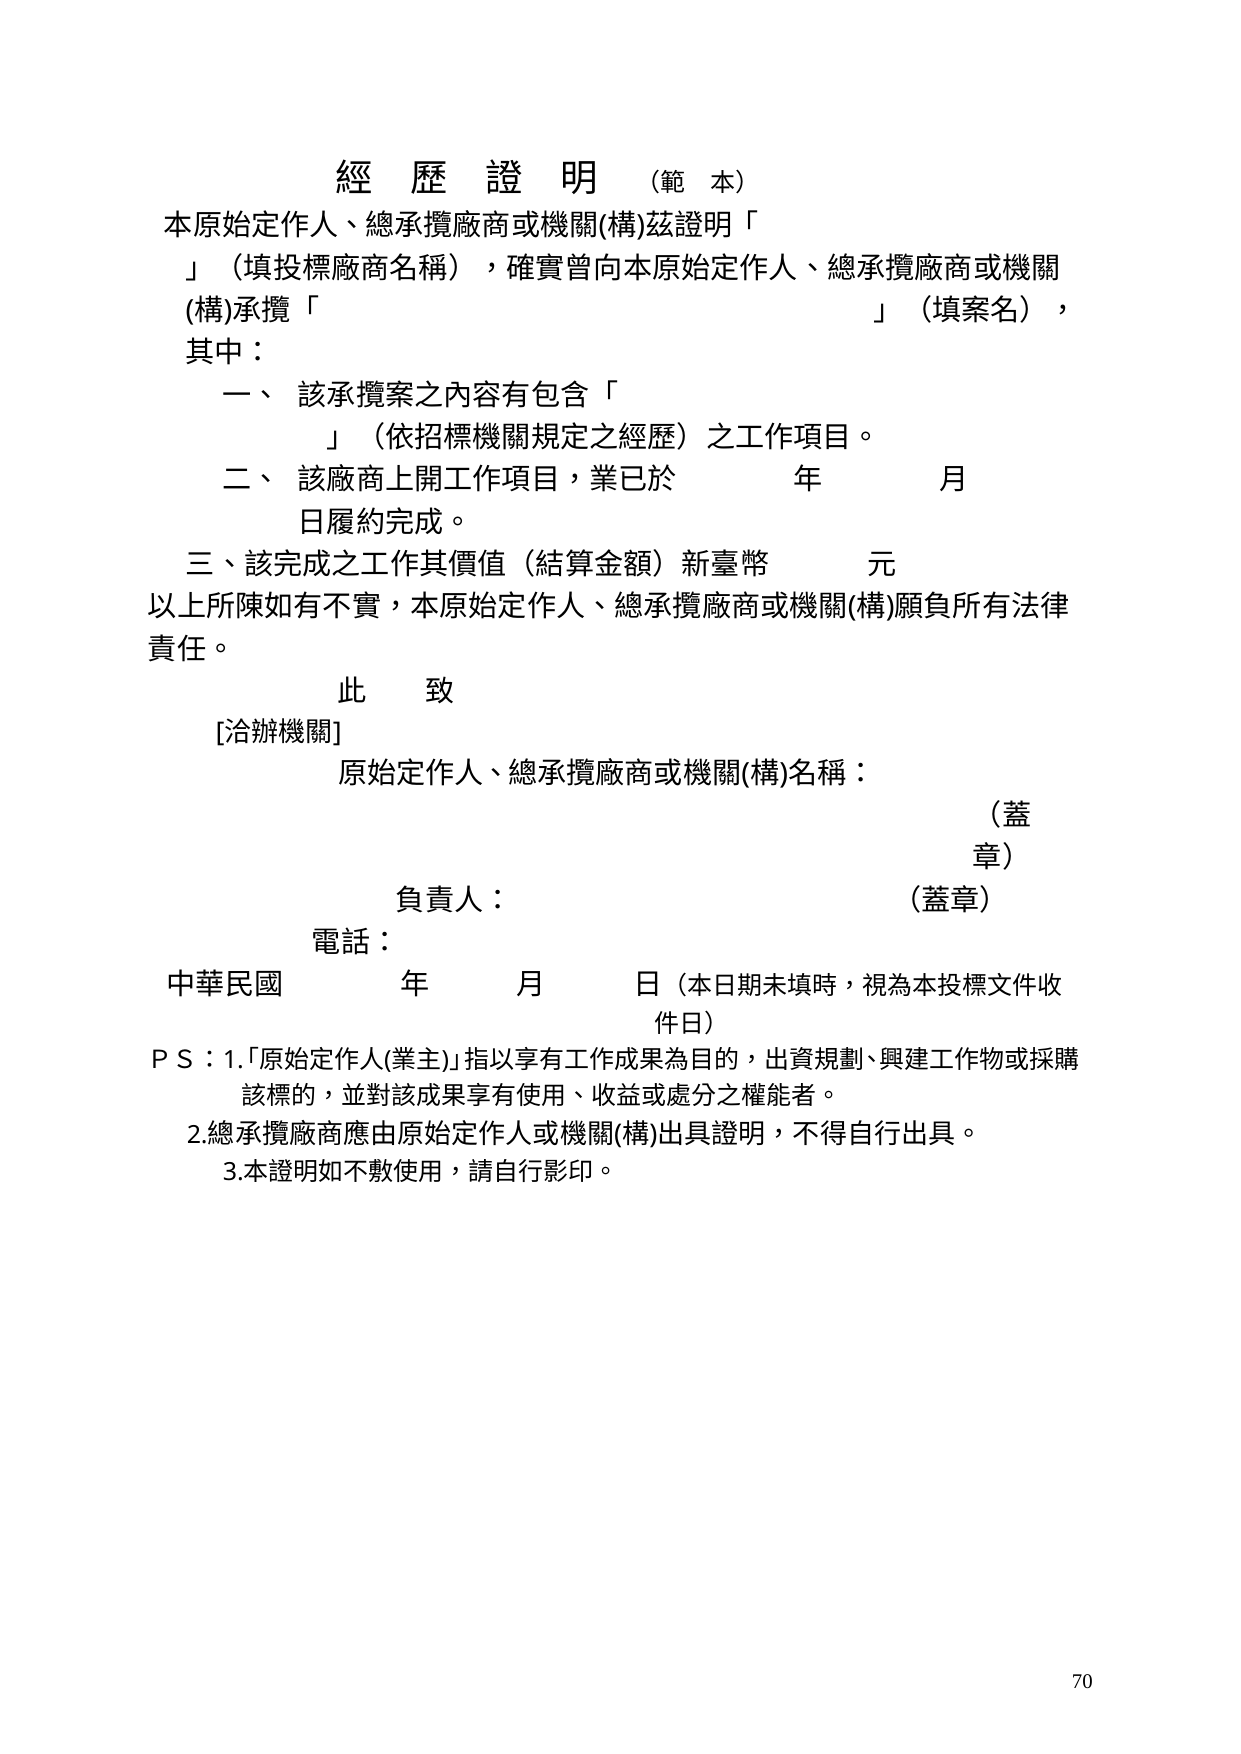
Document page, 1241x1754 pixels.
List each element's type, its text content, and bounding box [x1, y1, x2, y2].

text 此 致 [148, 667, 1079, 710]
text 電話： [148, 918, 1079, 961]
text 經 歷 證 明 （範 本） [148, 148, 1079, 202]
text ＰＳ：1.「原始定作人(業主)」指以享有工作成果為目的，出資規劃、興建工作物或採購該標的，並對該成果享有使用、收益或處分之權能者。 [148, 1039, 1079, 1112]
text 中華民國 年 月 日（本日期未填時，視為本投標文件收件日） [166, 961, 1079, 1039]
text [洽辦機關] [148, 710, 1079, 749]
text 原始定作人、總承攬廠商或機關(構)名稱： （蓋章） [221, 749, 1079, 876]
text 以上所陳如有不實，本原始定作人、總承攬廠商或機關(構)願負所有法律責任。 [148, 583, 1079, 667]
list 該廠商上開工作項目，業已於 年 月 日履約完成。 [222, 456, 1079, 541]
list 該承攬案之內容有包含「 」（依招標機關規定之經歷）之工作項目。 [222, 371, 1079, 456]
text 3.本證明如不敷使用，請自行影印。 [223, 1151, 1079, 1187]
text 三、該完成之工作其價值（結算金額）新臺幣 元 [148, 541, 1079, 583]
text 本原始定作人、總承攬廠商或機關(構)茲證明「 」（填投標廠商名稱），確實曾向本原始定作人、總承攬廠商或機關(構)承攬「 」（填案名），其中： [164, 202, 1079, 371]
text 2.總承攬廠商應由原始定作人或機關(構)出具證明，不得自行出具。 [148, 1112, 1079, 1151]
text 負責人： （蓋章） [148, 876, 1079, 918]
